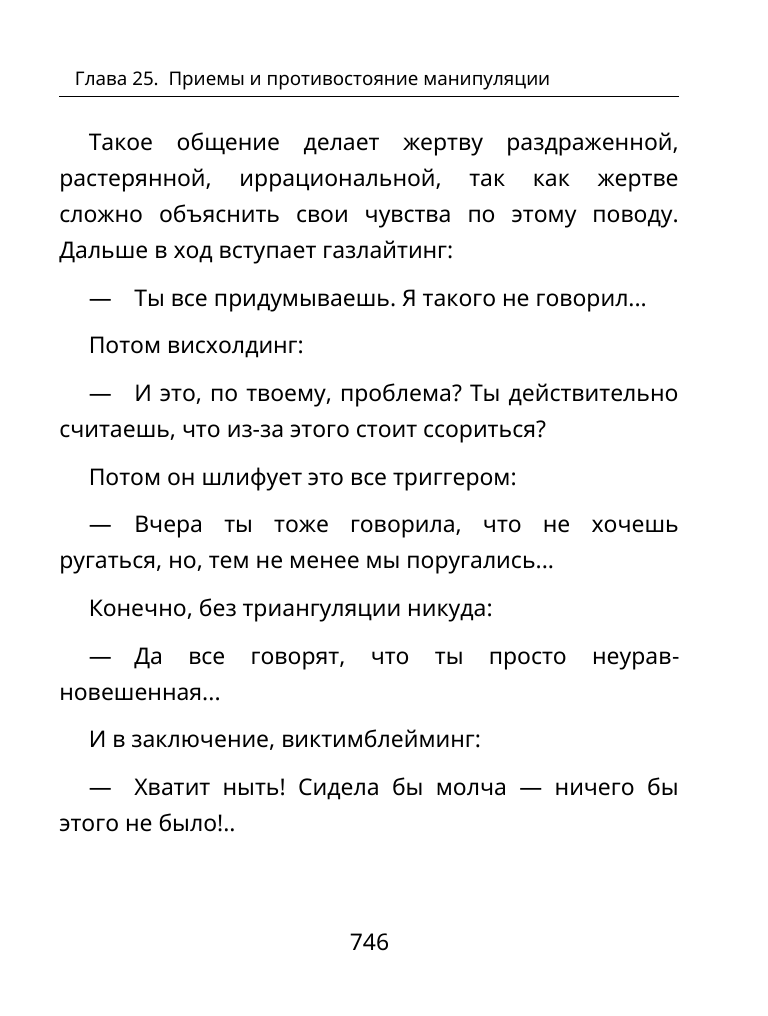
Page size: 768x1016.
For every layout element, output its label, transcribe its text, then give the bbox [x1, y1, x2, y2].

list И это, по твоему, проблема? Ты действительно считаешь, что из-за этого стоит ссориться? [59, 377, 679, 444]
text Потом висхолдинг: [59, 329, 679, 361]
text Потом он шлифует это все триггером: [59, 461, 679, 492]
text Конечно, без триангуляции никуда: [59, 592, 679, 623]
list Да все говорят, что ты просто неурав­новешенная... [59, 640, 679, 707]
text Такое общение делает жертву раздраженной, растерянной, иррациональной, так как жертве сложно объяснить свои чувства по этому поводу. Дальше в ход вступает газлайтинг: [59, 126, 679, 265]
text И в заключение, виктимблейминг: [59, 723, 679, 754]
list Хватит ныть! Сидела бы молча — ничего бы этого не было!.. [59, 771, 679, 838]
list Ты все придумываешь. Я такого не говорил... [59, 282, 679, 313]
list Вчера ты тоже говорила, что не хочешь ругаться, но, тем не менее мы поругались... [59, 508, 679, 576]
